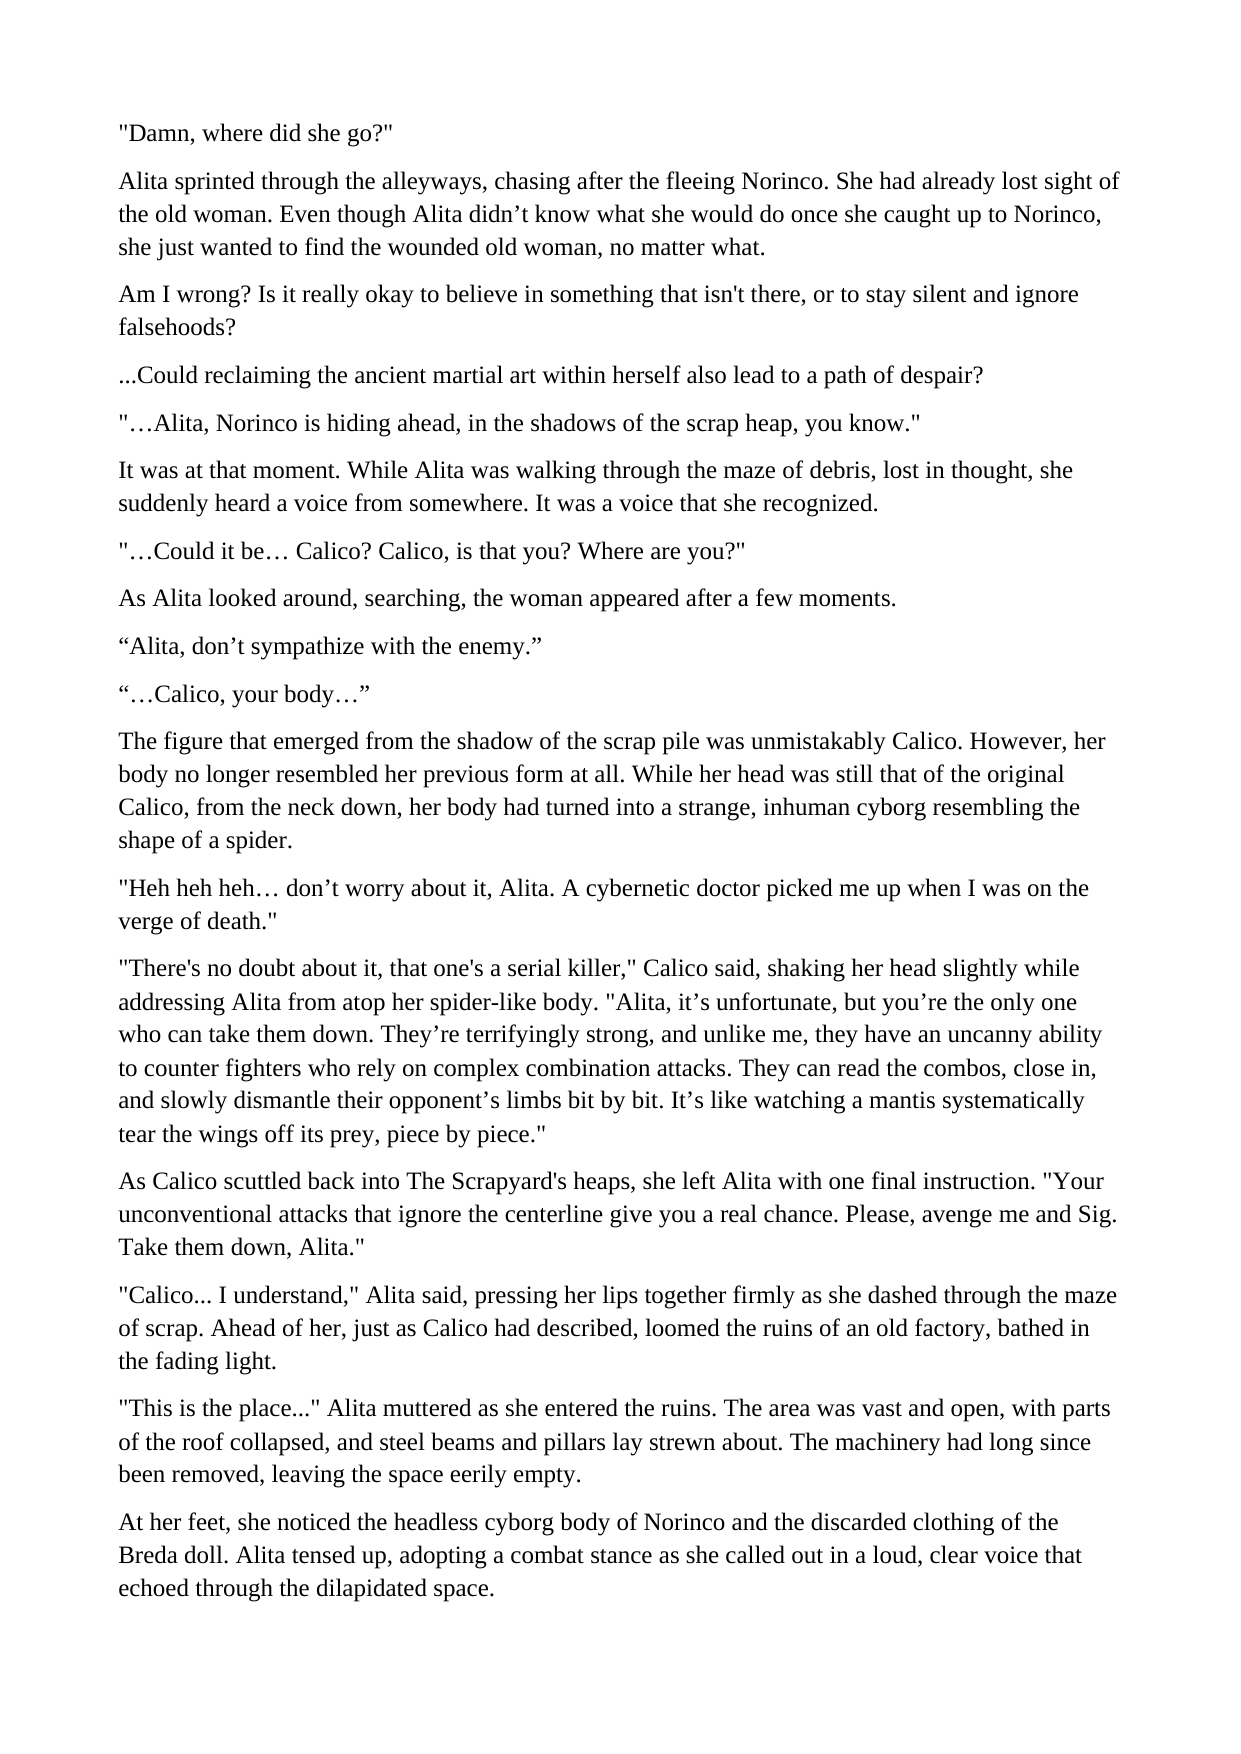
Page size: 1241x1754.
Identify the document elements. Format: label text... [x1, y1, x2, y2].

text At her feet, she noticed the headless cyborg body of Norinco and the discarded clothing of the Breda doll. Alita tensed up, adopting a combat stance as she called out in a loud, clear voice that echoed through the dilapidated space. [118, 1507, 1122, 1602]
text Alita sprinted through the alleyways, chasing after the fleeing Norinco. She had already lost sight of the old woman. Even though Alita didn’t know what she would do once she caught up to Norinco, she just wanted to find the wounded old woman, no matter what. [118, 166, 1122, 261]
text The figure that emerged from the shadow of the scrap pile was unmistakably Calico. However, her body no longer resembled her previous form at all. While her head was still that of the original Calico, from the neck down, her body had turned into a strange, inhuman cyborg resembling the shape of a spider. [118, 726, 1122, 854]
text Am I wrong? Is it really okay to believe in something that isn't there, or to stay silent and ignore falsehoods? [118, 279, 1122, 341]
text ...Could reclaiming the ancient martial art within herself also lead to a path of despair? [118, 360, 1122, 389]
text As Alita looked around, searching, the woman appeared after a few moments. [118, 583, 1122, 612]
text “…Calico, your body…” [118, 679, 1122, 707]
text As Calico scuttled back into The Scrapyard's heaps, she left Alita with one final instruction. "Your unconventional attacks that ignore the centerline give you a real chance. Please, avenge me and Sig. Take them down, Alita." [118, 1166, 1122, 1261]
text "Damn, where did she go?" [118, 118, 1122, 147]
text "…Alita, Norinco is hiding ahead, in the shadows of the scrap heap, you know." [118, 408, 1122, 436]
text "Calico... I understand," Alita said, pressing her lips together firmly as she dashed through the maze of scrap. Ahead of her, just as Calico had described, loomed the ruins of an old factory, bathed in the fading light. [118, 1280, 1122, 1375]
text "Heh heh heh… don’t worry about it, Alita. A cybernetic doctor picked me up when I was on the verge of death." [118, 873, 1122, 935]
text It was at that moment. While Alita was walking through the maze of debris, lost in thought, she suddenly heard a voice from somewhere. It was a voice that she recognized. [118, 455, 1122, 517]
text “Alita, don’t sympathize with the enemy.” [118, 631, 1122, 660]
text "…Could it be… Calico? Calico, is that you? Where are you?" [118, 536, 1122, 564]
text "There's no doubt about it, that one's a serial killer," Calico said, shaking her head slightly while addressing Alita from atop her spider-like body. "Alita, it’s unfortunate, but you’re the only one who can take them down. They’re terrifyingly strong, and unlike me, they have an uncanny ability to counter fighters who rely on complex combination attacks. They can read the combos, close in, and slowly dismantle their opponent’s limbs bit by bit. It’s like watching a mantis systematically tear the wings off its prey, piece by piece." [118, 953, 1122, 1147]
text "This is the place..." Alita muttered as she entered the ruins. The area was vast and open, with parts of the roof collapsed, and steel beams and pillars lay strewn about. The machinery had long since been removed, leaving the space eerily empty. [118, 1393, 1122, 1488]
